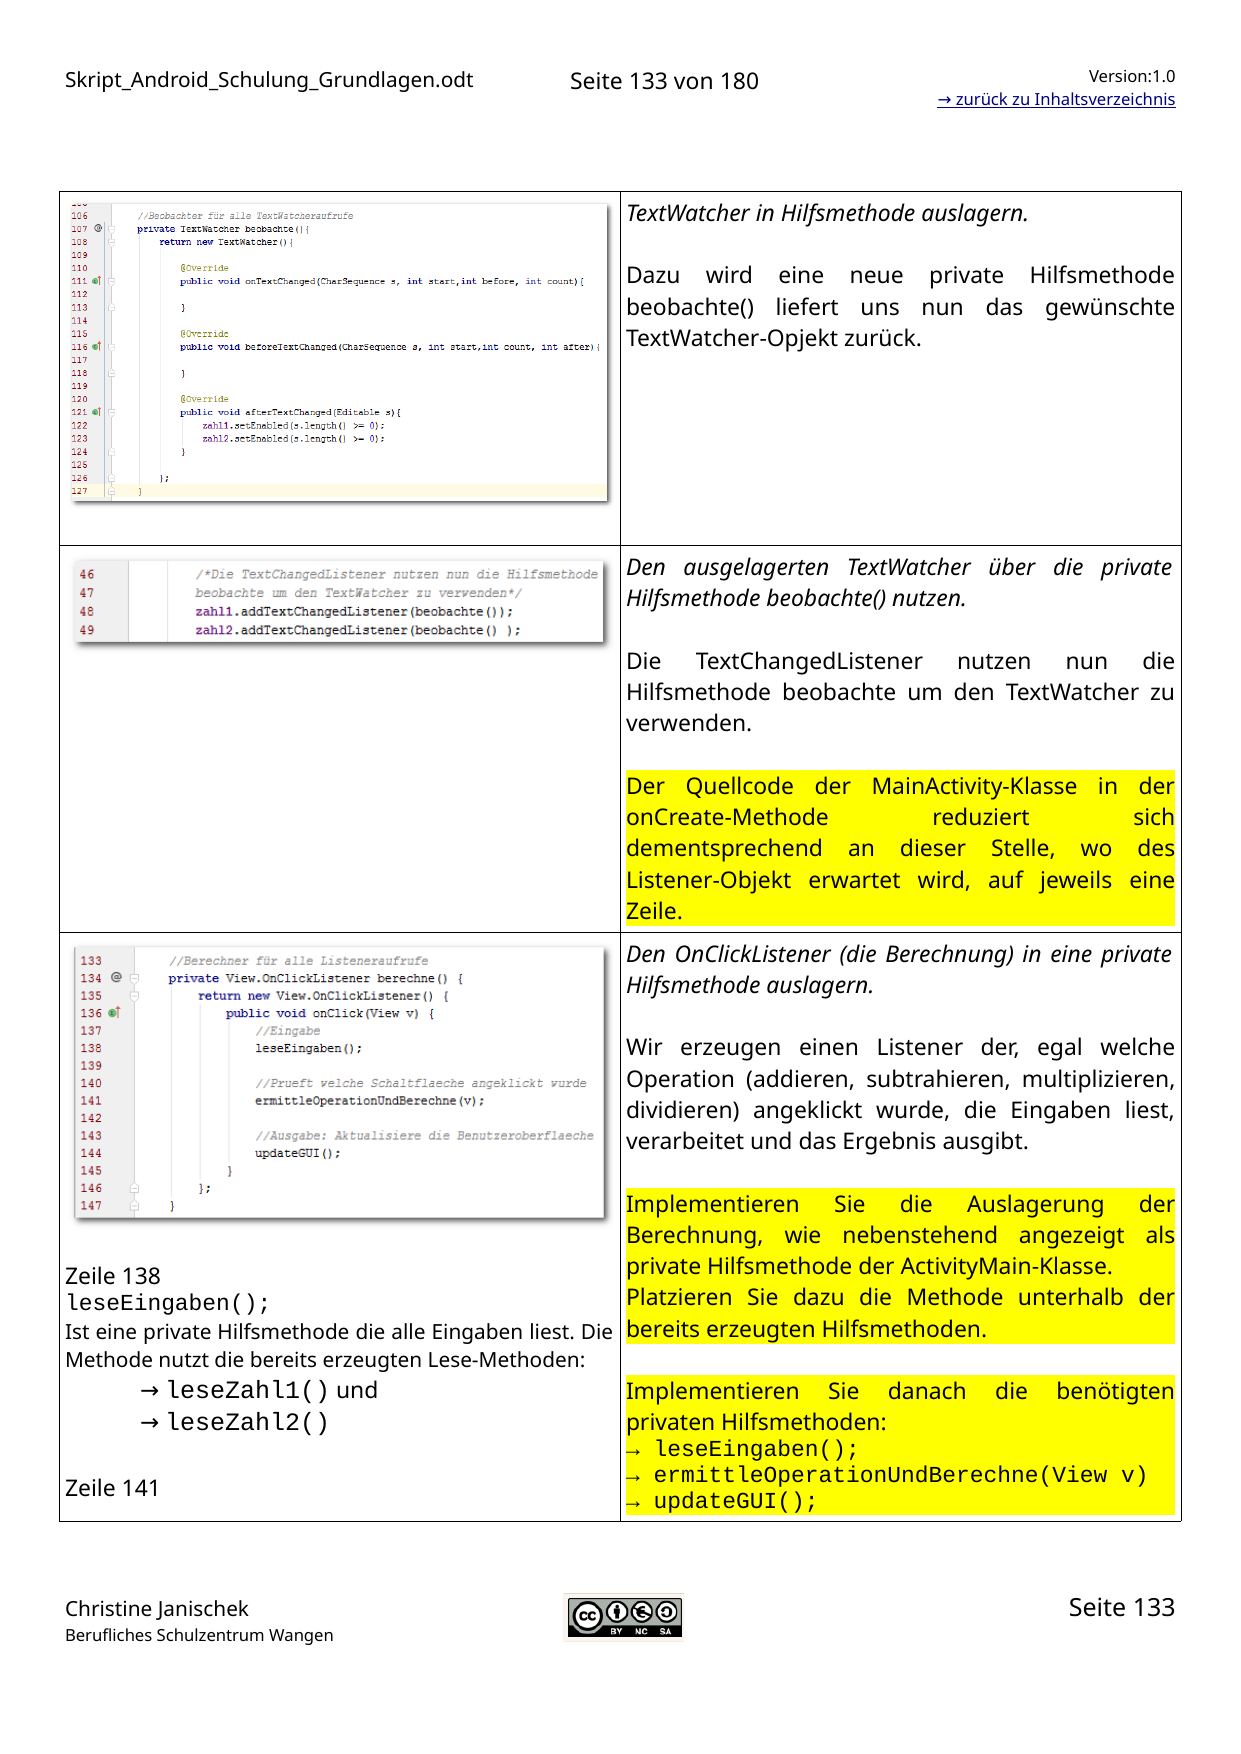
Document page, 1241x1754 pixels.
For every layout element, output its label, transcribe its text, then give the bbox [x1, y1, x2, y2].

picture [563, 1592, 685, 1642]
picture [64, 196, 615, 509]
table_cell [60, 192, 620, 545]
table_cell Zeile 138 leseEingaben(); Ist eine private Hilfsmethode die alle Eingaben liest. Die Methode nutzt die bereits erzeugten Lese-Methoden: → leseZahl1() und → leseZahl2() Zeile 141 [60, 933, 620, 1521]
table_cell Den ausgelagerten TextWatcher über die private Hilfsmethode beobachte() nutzen. Die TextChangedListener nutzen nun die Hilfsmethode beobachte um den TextWatcher zu verwenden. Der Quellcode der MainActivity-Klasse in der onCreate-Methode reduziert sich dementsprechend an dieser Stelle, wo des Listener-Objekt erwartet wird, auf jeweils eine Zeile. [621, 546, 1181, 932]
picture [64, 551, 615, 654]
table_cell TextWatcher in Hilfsmethode auslagern. Dazu wird eine neue private Hilfsmethode beobachte() liefert uns nun das gewünschte TextWatcher-Opjekt zurück. [621, 192, 1181, 545]
table_cell [60, 546, 620, 932]
picture [64, 937, 615, 1229]
table_cell Den OnClickListener (die Berechnung) in eine private Hilfsmethode auslagern. Wir erzeugen einen Listener der, egal welche Operation (addieren, subtrahieren, multiplizieren, dividieren) angeklickt wurde, die Eingaben liest, verarbeitet und das Ergebnis ausgibt. Implementieren Sie die Auslagerung der Berechnung, wie nebenstehend angezeigt als private Hilfsmethode der ActivityMain-Klasse. Platzieren Sie dazu die Methode unterhalb der bereits erzeugten Hilfsmethoden. Implementieren Sie danach die benötigten privaten Hilfsmethoden: → leseEingaben(); → ermittleOperationUndBerechne(View v) → updateGUI(); [621, 933, 1181, 1521]
